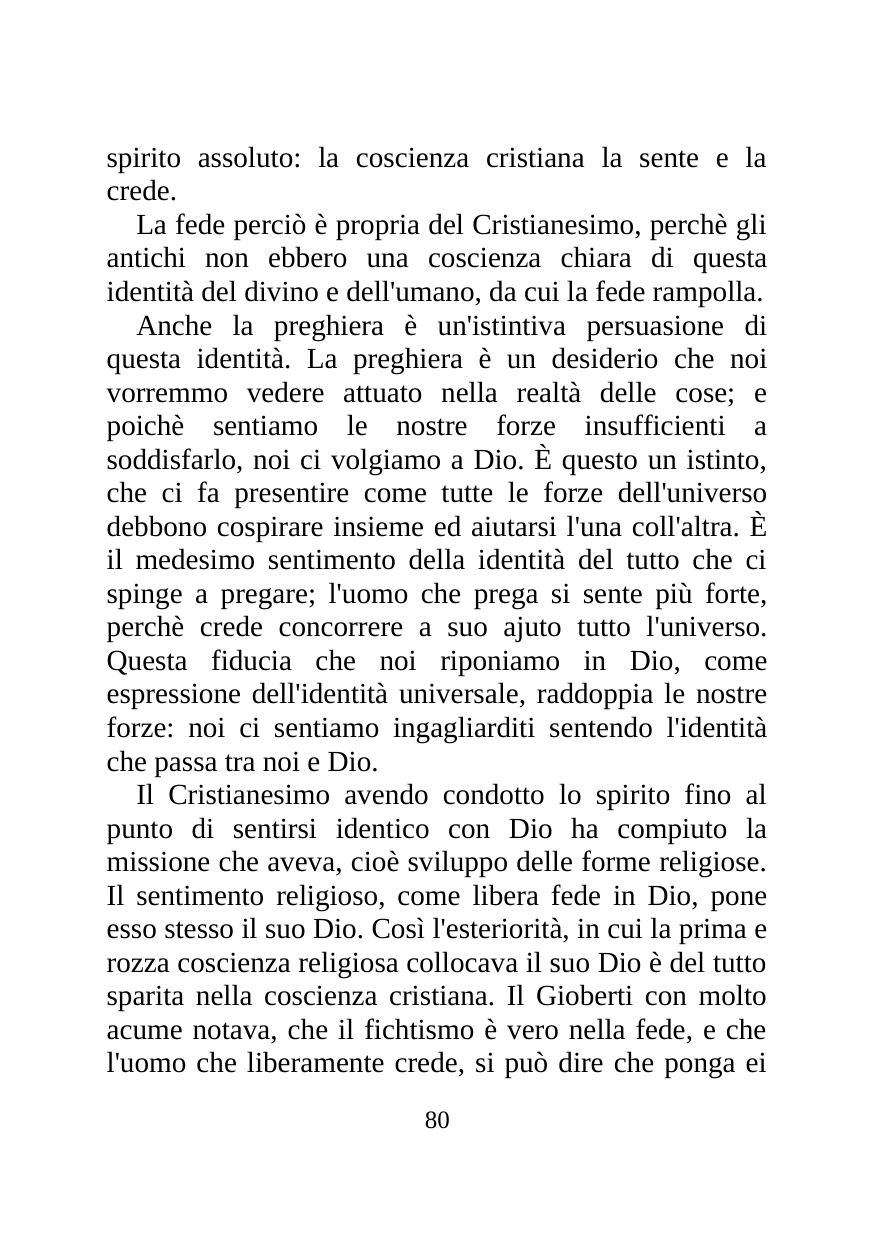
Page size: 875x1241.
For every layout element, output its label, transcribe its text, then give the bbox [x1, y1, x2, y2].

text La fede perciò è propria del Cristianesimo, perchè gli antichi non ebbero una coscienza chiara di questa identità del divino e dell'umano, da cui la fede rampolla. [106, 207, 768, 308]
text Il Cristianesimo avendo condotto lo spirito fino al punto di sentirsi identico con Dio ha compiuto la missione che aveva, cioè sviluppo delle forme religiose. Il sentimento religioso, come libera fede in Dio, pone esso stesso il suo Dio. Così l'esteriorità, in cui la prima e rozza coscienza religiosa collocava il suo Dio è del tutto sparita nella coscienza cristiana. Il Gioberti con molto acume notava, che il fichtismo è vero nella fede, e che l'uomo che liberamente crede, si può dire che ponga ei [106, 777, 768, 1079]
text Anche la preghiera è un'istintiva persuasione di questa identità. La preghiera è un desiderio che noi vorremmo vedere attuato nella realtà delle cose; e poichè sentiamo le nostre forze insufficienti a soddisfarlo, noi ci volgiamo a Dio. È questo un istinto, che ci fa presentire come tutte le forze dell'universo debbono cospirare insieme ed aiutarsi l'una coll'altra. È il medesimo sentimento della identità del tutto che ci spinge a pregare; l'uomo che prega si sente più forte, perchè crede concorrere a suo ajuto tutto l'universo. Questa fiducia che noi riponiamo in Dio, come espressione dell'identità universale, raddoppia le nostre forze: noi ci sentiamo ingagliarditi sentendo l'identità che passa tra noi e Dio. [106, 308, 768, 777]
text spirito assoluto: la coscienza cristiana la sente e la crede. [106, 140, 768, 207]
